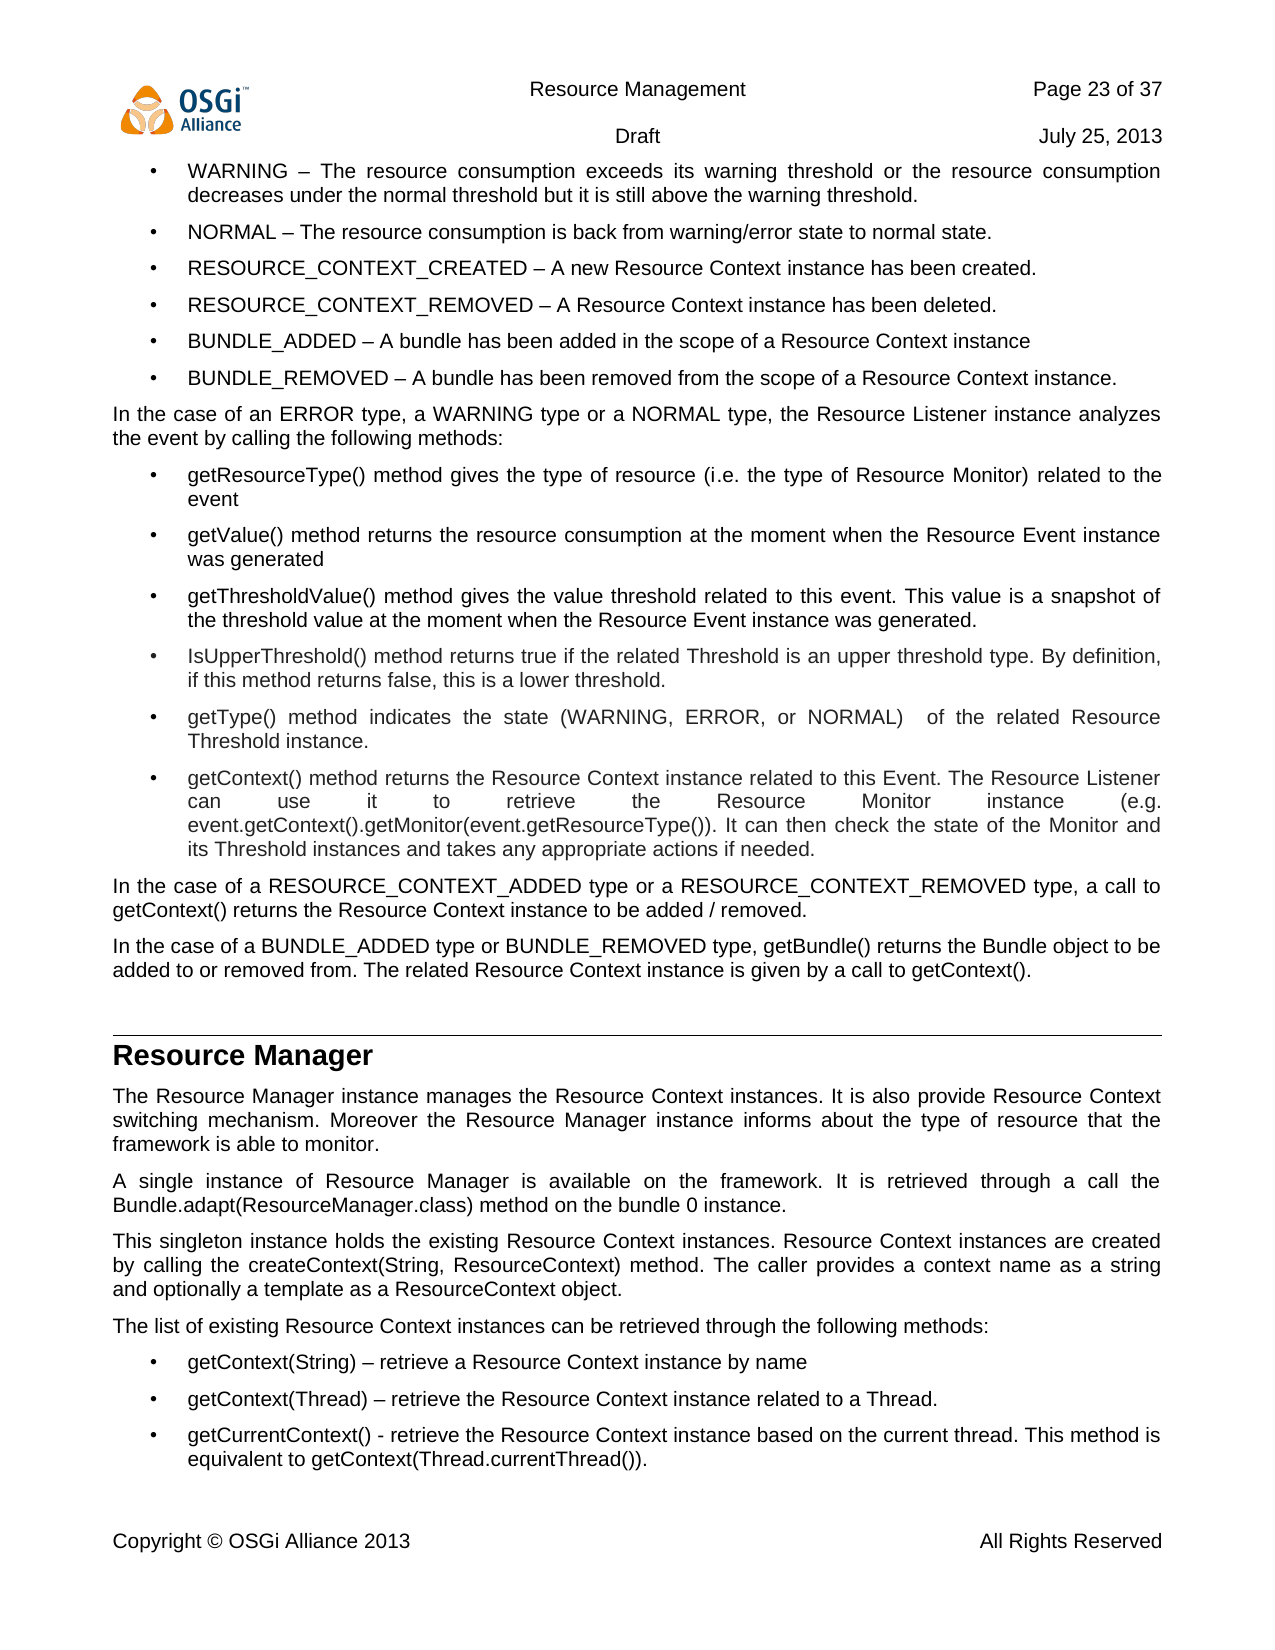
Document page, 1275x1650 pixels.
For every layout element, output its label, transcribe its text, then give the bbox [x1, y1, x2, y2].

list getContext(String) – retrieve a Resource Context instance by name [150, 1350, 1162, 1374]
subtitle Resource Manager [112, 1036, 1162, 1072]
picture [113, 78, 257, 142]
text In the case of a RESOURCE_CONTEXT_ADDED type or a RESOURCE_CONTEXT_REMOVED type, a call to getContext() returns the Resource Context instance to be added / removed. [112, 874, 1162, 922]
list getValue() method returns the resource consumption at the moment when the Resource Event instance was generated [150, 523, 1162, 571]
list getThresholdValue() method gives the value threshold related to this event. This value is a snapshot of the threshold value at the moment when the Resource Event instance was generated. [150, 584, 1162, 632]
text This singleton instance holds the existing Resource Context instances. Resource Context instances are created by calling the createContext(String, ResourceContext) method. The caller provides a context name as a string and optionally a template as a ResourceContext object. [112, 1229, 1162, 1301]
list IsUpperThreshold() method returns true if the related Threshold is an upper threshold type. By definition, if this method returns false, this is a lower threshold. [150, 644, 1162, 692]
text In the case of an ERROR type, a WARNING type or a NORMAL type, the Resource Listener instance analyzes the event by calling the following methods: [112, 402, 1162, 450]
text A single instance of Resource Manager is available on the framework. It is retrieved through a call the Bundle.adapt(ResourceManager.class) method on the bundle 0 instance. [112, 1169, 1162, 1217]
list BUNDLE_REMOVED – A bundle has been removed from the scope of a Resource Context instance. [150, 366, 1162, 390]
text The list of existing Resource Context instances can be retrieved through the following methods: [112, 1313, 1162, 1337]
text In the case of a BUNDLE_ADDED type or BUNDLE_REMOVED type, getBundle() returns the Bundle object to be added to or removed from. The related Resource Context instance is given by a call to getContext(). [112, 934, 1162, 982]
list RESOURCE_CONTEXT_REMOVED – A Resource Context instance has been deleted. [150, 293, 1162, 317]
list getCurrentContext() - retrieve the Resource Context instance based on the current thread. This method is equivalent to getContext(Thread.currentThread()). [150, 1423, 1162, 1471]
list getContext(Thread) – retrieve the Resource Context instance related to a Thread. [150, 1387, 1162, 1411]
text The Resource Manager instance manages the Resource Context instances. It is also provide Resource Context switching mechanism. Moreover the Resource Manager instance informs about the type of resource that the framework is able to monitor. [112, 1084, 1162, 1156]
list BUNDLE_ADDED – A bundle has been added in the scope of a Resource Context instance [150, 329, 1162, 353]
list RESOURCE_CONTEXT_CREATED – A new Resource Context instance has been created. [150, 256, 1162, 280]
list NORMAL – The resource consumption is back from warning/error state to normal state. [150, 219, 1162, 243]
list getContext() method returns the Resource Context instance related to this Event. The Resource Listener can use it to retrieve the Resource Monitor instance (e.g. event.getContext().getMonitor(event.getResourceType()). It can then check the state of the Monitor and its Threshold instances and takes any appropriate actions if needed. [150, 765, 1162, 861]
list WARNING – The resource consumption exceeds its warning threshold or the resource consumption decreases under the normal threshold but it is still above the warning threshold. [150, 159, 1162, 207]
list getType() method indicates the state (WARNING, ERROR, or NORMAL) of the related Resource Threshold instance. [150, 705, 1162, 753]
list getResourceType() method gives the type of resource (i.e. the type of Resource Monitor) related to the event [150, 463, 1162, 511]
